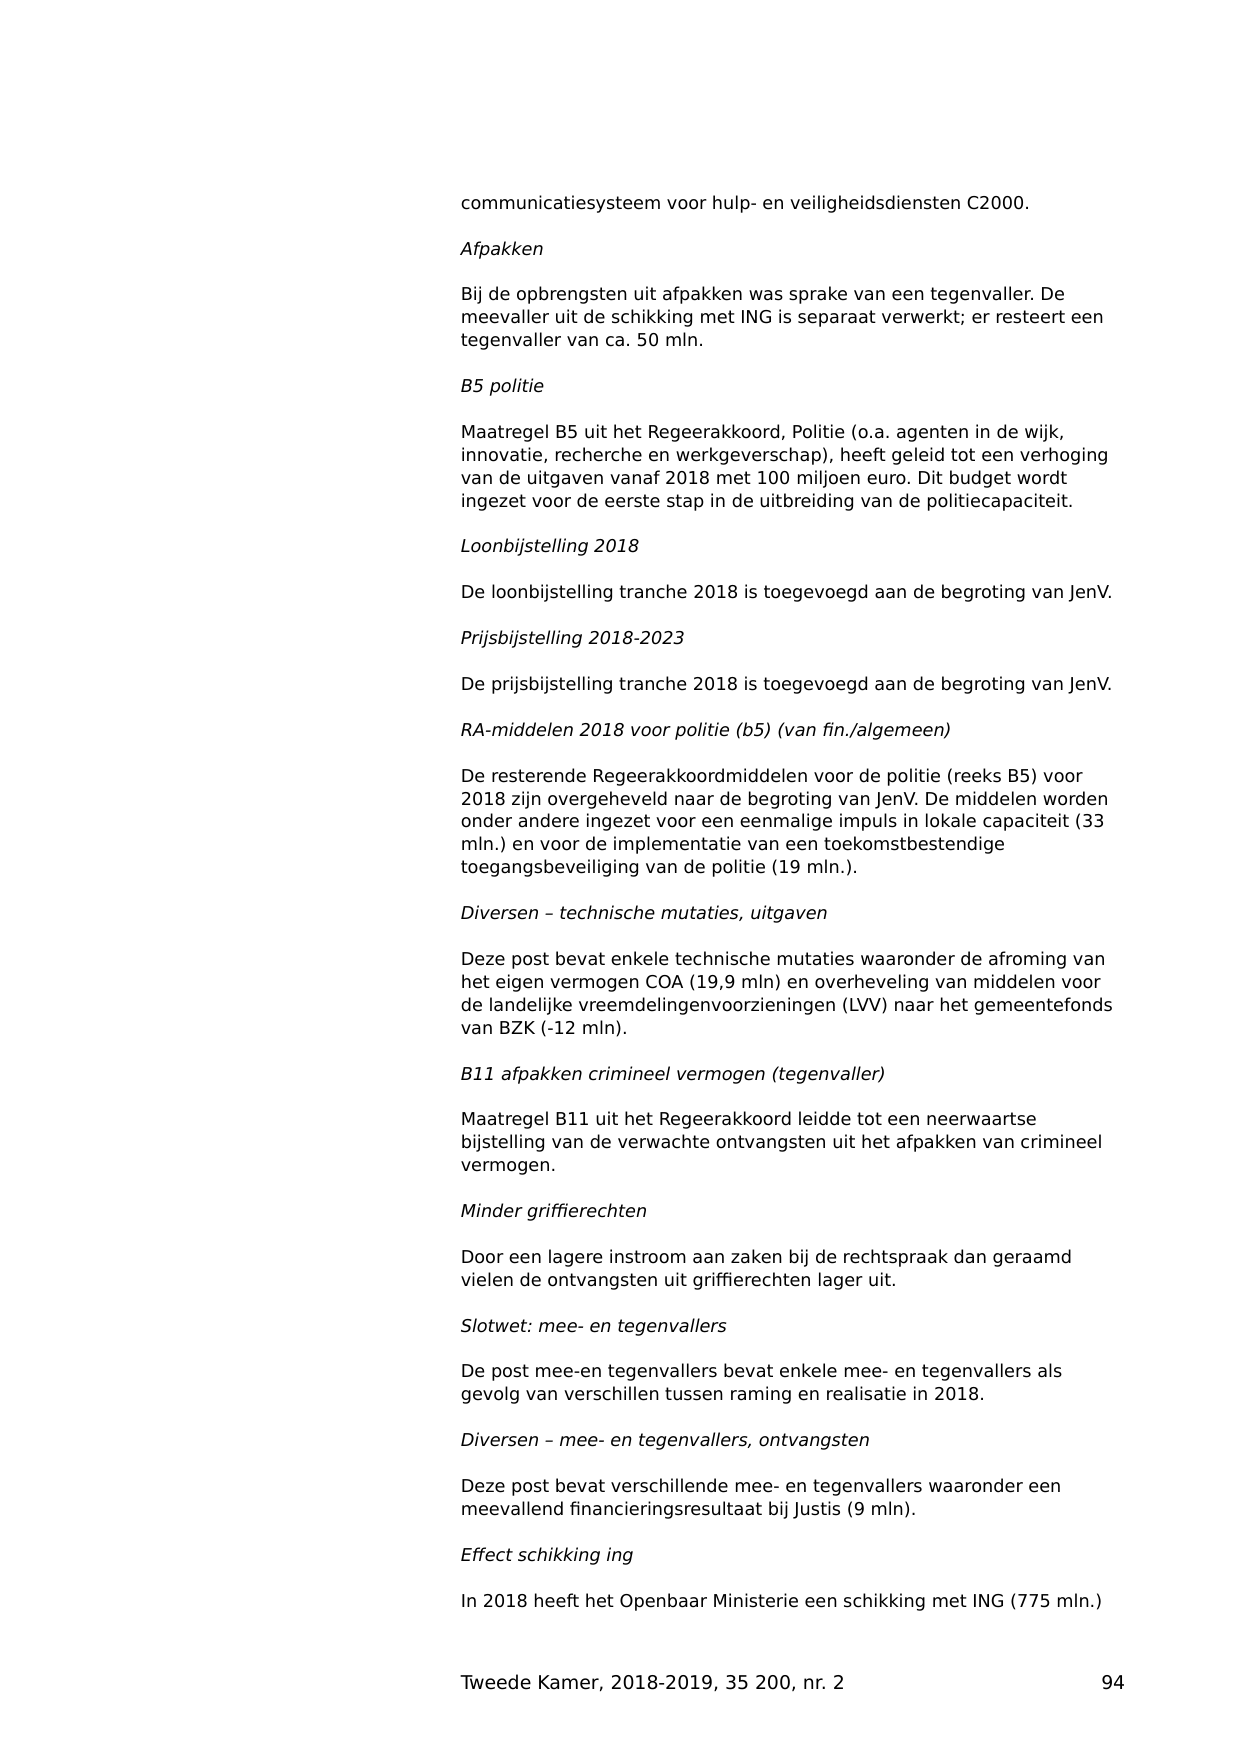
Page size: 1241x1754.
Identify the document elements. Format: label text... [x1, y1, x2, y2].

text Minder griffierechten [461, 1199, 1125, 1222]
text RA-middelen 2018 voor politie (b5) (van fin./algemeen) [461, 718, 1125, 741]
text B11 afpakken crimineel vermogen (tegenvaller) [461, 1062, 1125, 1084]
text Diversen – mee- en tegenvallers, ontvangsten [461, 1428, 1125, 1451]
text Loonbijstelling 2018 [461, 534, 1125, 557]
text Diversen – technische mutaties, uitgaven [461, 901, 1125, 924]
text Prijsbijstelling 2018-2023 [461, 626, 1125, 649]
text De loonbijstelling tranche 2018 is toegevoegd aan de begroting van JenV. [461, 580, 1125, 603]
text In 2018 heeft het Openbaar Ministerie een schikking met ING (775 mln.) [461, 1589, 1125, 1612]
text Maatregel B11 uit het Regeerakkoord leidde tot een neerwaartse bijstelling van de verwachte ontvangsten uit het afpakken van crimineel vermogen. [461, 1107, 1125, 1176]
text Effect schikking ing [461, 1543, 1125, 1566]
text De prijsbijstelling tranche 2018 is toegevoegd aan de begroting van JenV. [461, 672, 1125, 695]
text Afpakken [461, 237, 1125, 259]
text Slotwet: mee- en tegenvallers [461, 1314, 1125, 1337]
text B5 politie [461, 374, 1125, 397]
text Deze post bevat enkele technische mutaties waaronder de afroming van het eigen vermogen COA (19,9 mln) en overheveling van middelen voor de landelijke vreemdelingenvoorzieningen (LVV) naar het gemeentefonds van BZK (-12 mln). [461, 947, 1125, 1039]
text Maatregel B5 uit het Regeerakkoord, Politie (o.a. agenten in de wijk, innovatie, recherche en werkgeverschap), heeft geleid tot een verhoging van de uitgaven vanaf 2018 met 100 miljoen euro. Dit budget wordt ingezet voor de eerste stap in de uitbreiding van de politiecapaciteit. [461, 420, 1125, 512]
text Bij de opbrengsten uit afpakken was sprake van een tegenvaller. De meevaller uit de schikking met ING is separaat verwerkt; er resteert een tegenvaller van ca. 50 mln. [461, 282, 1125, 351]
text De resterende Regeerakkoordmiddelen voor de politie (reeks B5) voor 2018 zijn overgeheveld naar de begroting van JenV. De middelen worden onder andere ingezet voor een eenmalige impuls in lokale capaciteit (33 mln.) en voor de implementatie van een toekomstbestendige toegangsbeveiliging van de politie (19 mln.). [461, 764, 1125, 878]
text Door een lagere instroom aan zaken bij de rechtspraak dan geraamd vielen de ontvangsten uit griffierechten lager uit. [461, 1245, 1125, 1291]
text communicatiesysteem voor hulp- en veiligheidsdiensten C2000. [461, 191, 1125, 214]
text De post mee-en tegenvallers bevat enkele mee- en tegenvallers als gevolg van verschillen tussen raming en realisatie in 2018. [461, 1359, 1125, 1405]
text Deze post bevat verschillende mee- en tegenvallers waaronder een meevallend financieringsresultaat bij Justis (9 mln). [461, 1474, 1125, 1520]
